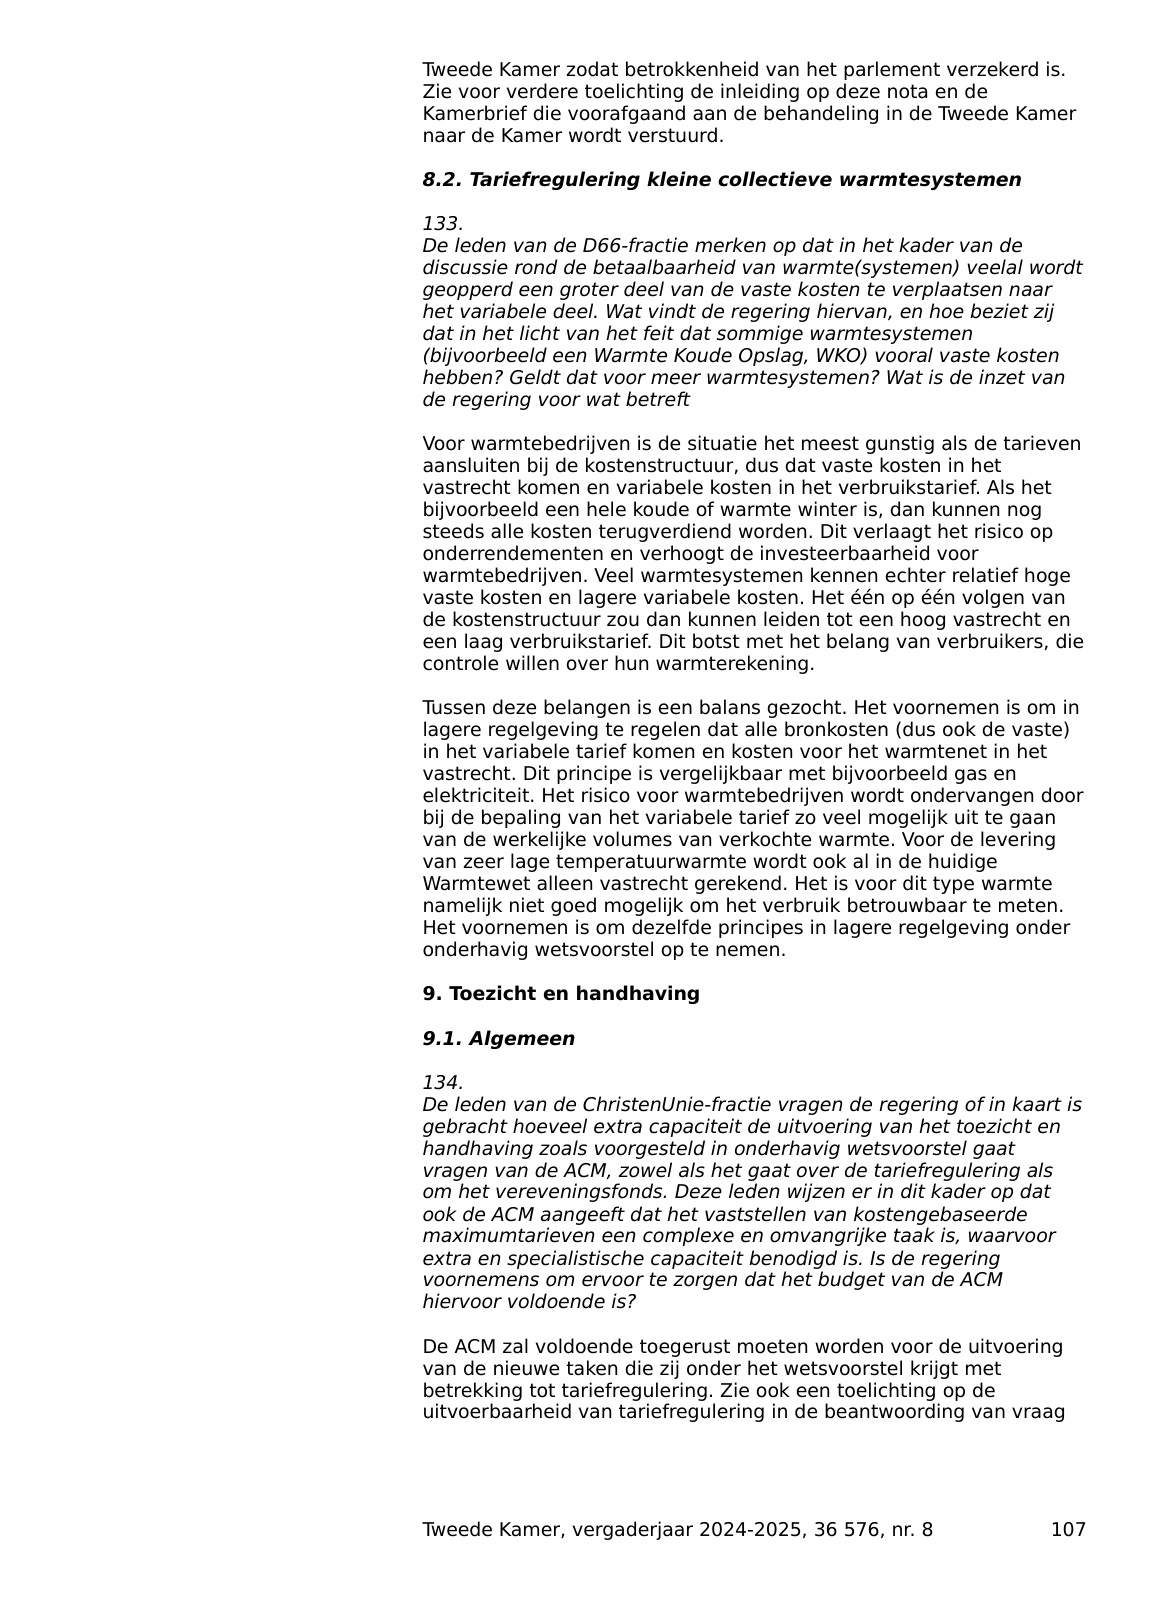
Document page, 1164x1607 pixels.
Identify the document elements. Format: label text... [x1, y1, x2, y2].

text Tweede Kamer zodat betrokkenheid van het parlement verzekerd is. Zie voor verdere toelichting de inleiding op deze nota en de Kamerbrief die voorafgaand aan de behandeling in de Tweede Kamer naar de Kamer wordt verstuurd. [422, 59, 1087, 147]
subtitle 8.2. Tariefregulering kleine collectieve warmtesystemen [422, 169, 1087, 191]
text Voor warmtebedrijven is de situatie het meest gunstig als de tarieven aansluiten bij de kostenstructuur, dus dat vaste kosten in het vastrecht komen en variabele kosten in het verbruikstarief. Als het bijvoorbeeld een hele koude of warmte winter is, dan kunnen nog steeds alle kosten terugverdiend worden. Dit verlaagt het risico op onderrendementen en verhoogt de investeerbaarheid voor warmtebedrijven. Veel warmtesystemen kennen echter relatief hoge vaste kosten en lagere variabele kosten. Het één op één volgen van de kostenstructuur zou dan kunnen leiden tot een hoog vastrecht en een laag verbruikstarief. Dit botst met het belang van verbruikers, die controle willen over hun warmterekening. [422, 433, 1087, 675]
text De leden van de D66-fractie merken op dat in het kader van de discussie rond de betaalbaarheid van warmte(systemen) veelal wordt geopperd een groter deel van de vaste kosten te verplaatsen naar het variabele deel. Wat vindt de regering hiervan, en hoe beziet zij dat in het licht van het feit dat sommige warmtesystemen (bijvoorbeeld een Warmte Koude Opslag, WKO) vooral vaste kosten hebben? Geldt dat voor meer warmtesystemen? Wat is de inzet van de regering voor wat betreft [422, 235, 1087, 411]
text Tussen deze belangen is een balans gezocht. Het voornemen is om in lagere regelgeving te regelen dat alle bronkosten (dus ook de vaste) in het variabele tarief komen en kosten voor het warmtenet in het vastrecht. Dit principe is vergelijkbaar met bijvoorbeeld gas en elektriciteit. Het risico voor warmtebedrijven wordt ondervangen door bij de bepaling van het variabele tarief zo veel mogelijk uit te gaan van de werkelijke volumes van verkochte warmte. Voor de levering van zeer lage temperatuurwarmte wordt ook al in de huidige Warmtewet alleen vastrecht gerekend. Het is voor dit type warmte namelijk niet goed mogelijk om het verbruik betrouwbaar te meten. Het voornemen is om dezelfde principes in lagere regelgeving onder onderhavig wetsvoorstel op te nemen. [422, 697, 1087, 961]
text De ACM zal voldoende toegerust moeten worden voor de uitvoering van de nieuwe taken die zij onder het wetsvoorstel krijgt met betrekking tot tariefregulering. Zie ook een toelichting op de uitvoerbaarheid van tariefregulering in de beantwoording van vraag [422, 1336, 1087, 1423]
text De leden van de ChristenUnie-fractie vragen de regering of in kaart is gebracht hoeveel extra capaciteit de uitvoering van het toezicht en handhaving zoals voorgesteld in onderhavig wetsvoorstel gaat vragen van de ACM, zowel als het gaat over de tariefregulering als om het vereveningsfonds. Deze leden wijzen er in dit kader op dat ook de ACM aangeeft dat het vaststellen van kostengebaseerde maximumtarieven een complexe en omvangrijke taak is, waarvoor extra en specialistische capaciteit benodigd is. Is de regering voornemens om ervoor te zorgen dat het budget van de ACM hiervoor voldoende is? [422, 1093, 1087, 1313]
subtitle 9. Toezicht en handhaving [422, 983, 1087, 1005]
text 134. [422, 1072, 1087, 1093]
text 133. [422, 213, 1087, 235]
subtitle 9.1. Algemeen [422, 1027, 1087, 1049]
